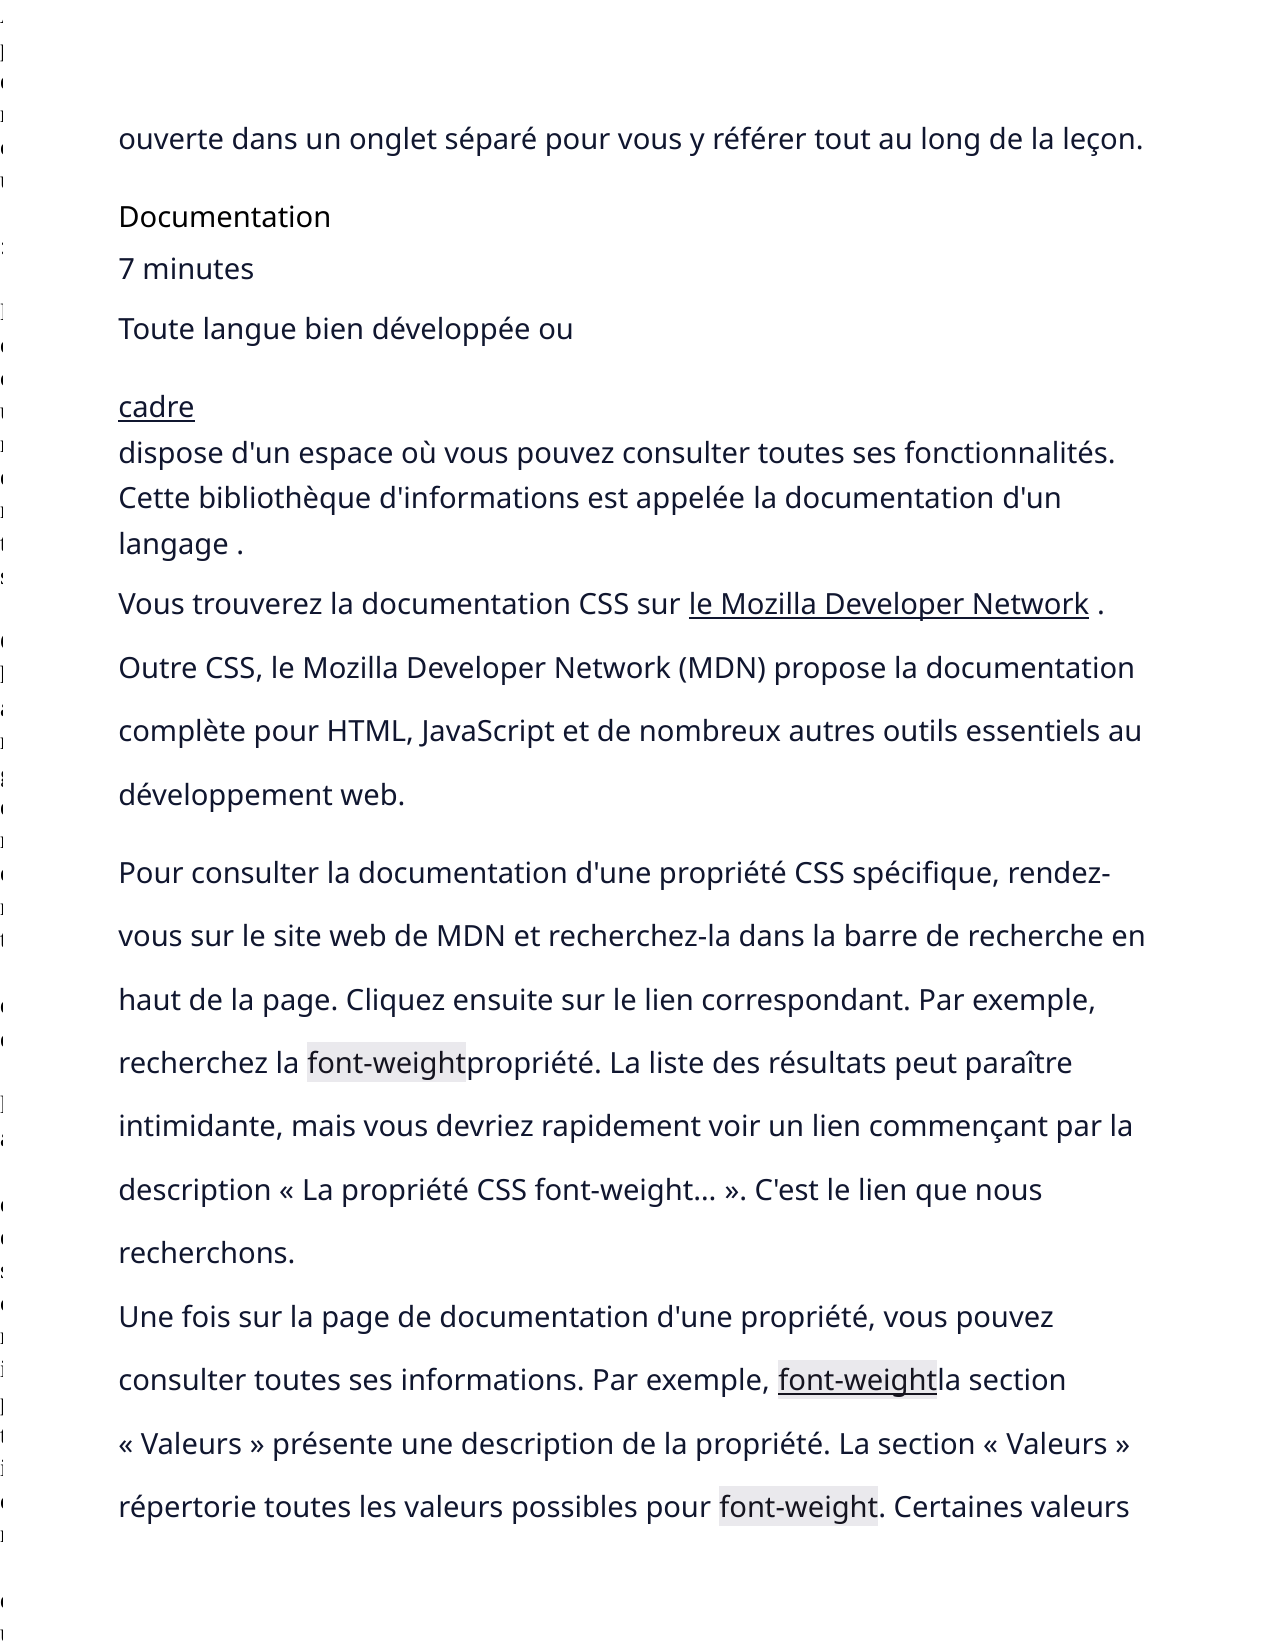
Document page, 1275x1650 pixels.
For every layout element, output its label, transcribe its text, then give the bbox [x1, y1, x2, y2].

text Vous trouverez la documentation CSS sur le Mozilla Developer Network . Outre CSS, le Mozilla Developer Network (MDN) propose la documentation complète pour HTML, JavaScript et de nombreux autres outils essentiels au développement web. [118, 584, 1157, 814]
text ouverte dans un onglet séparé pour vous y référer tout au long de la leçon. [118, 118, 1157, 158]
subtitle Documentation [118, 196, 1157, 236]
text Une fois sur la page de documentation d'une propriété, vous pouvez consulter toutes ses informations. Par exemple, font-weightla section « Valeurs » présente une description de la propriété. La section « Valeurs » répertorie toutes les valeurs possibles pour font-weight. Certaines valeurs [118, 1296, 1157, 1526]
text cadre [118, 387, 1157, 426]
text 7 minutes [118, 248, 1157, 288]
text dispose d'un espace où vous pouvez consulter toutes ses fonctionnalités. Cette bibliothèque d'informations est appelée la documentation d'un langage . [118, 432, 1157, 563]
text Toute langue bien développée ou [118, 308, 1157, 348]
text Pour consulter la documentation d'une propriété CSS spécifique, rendez-vous sur le site web de MDN et recherchez-la dans la barre de recherche en haut de la page. Cliquez ensuite sur le lien correspondant. Par exemple, recherchez la font-weightpropriété. La liste des résultats peut paraître intimidante, mais vous devriez rapidement voir un lien commençant par la description « La propriété CSS font-weight… ». C'est le lien que nous recherchons. [118, 852, 1157, 1272]
